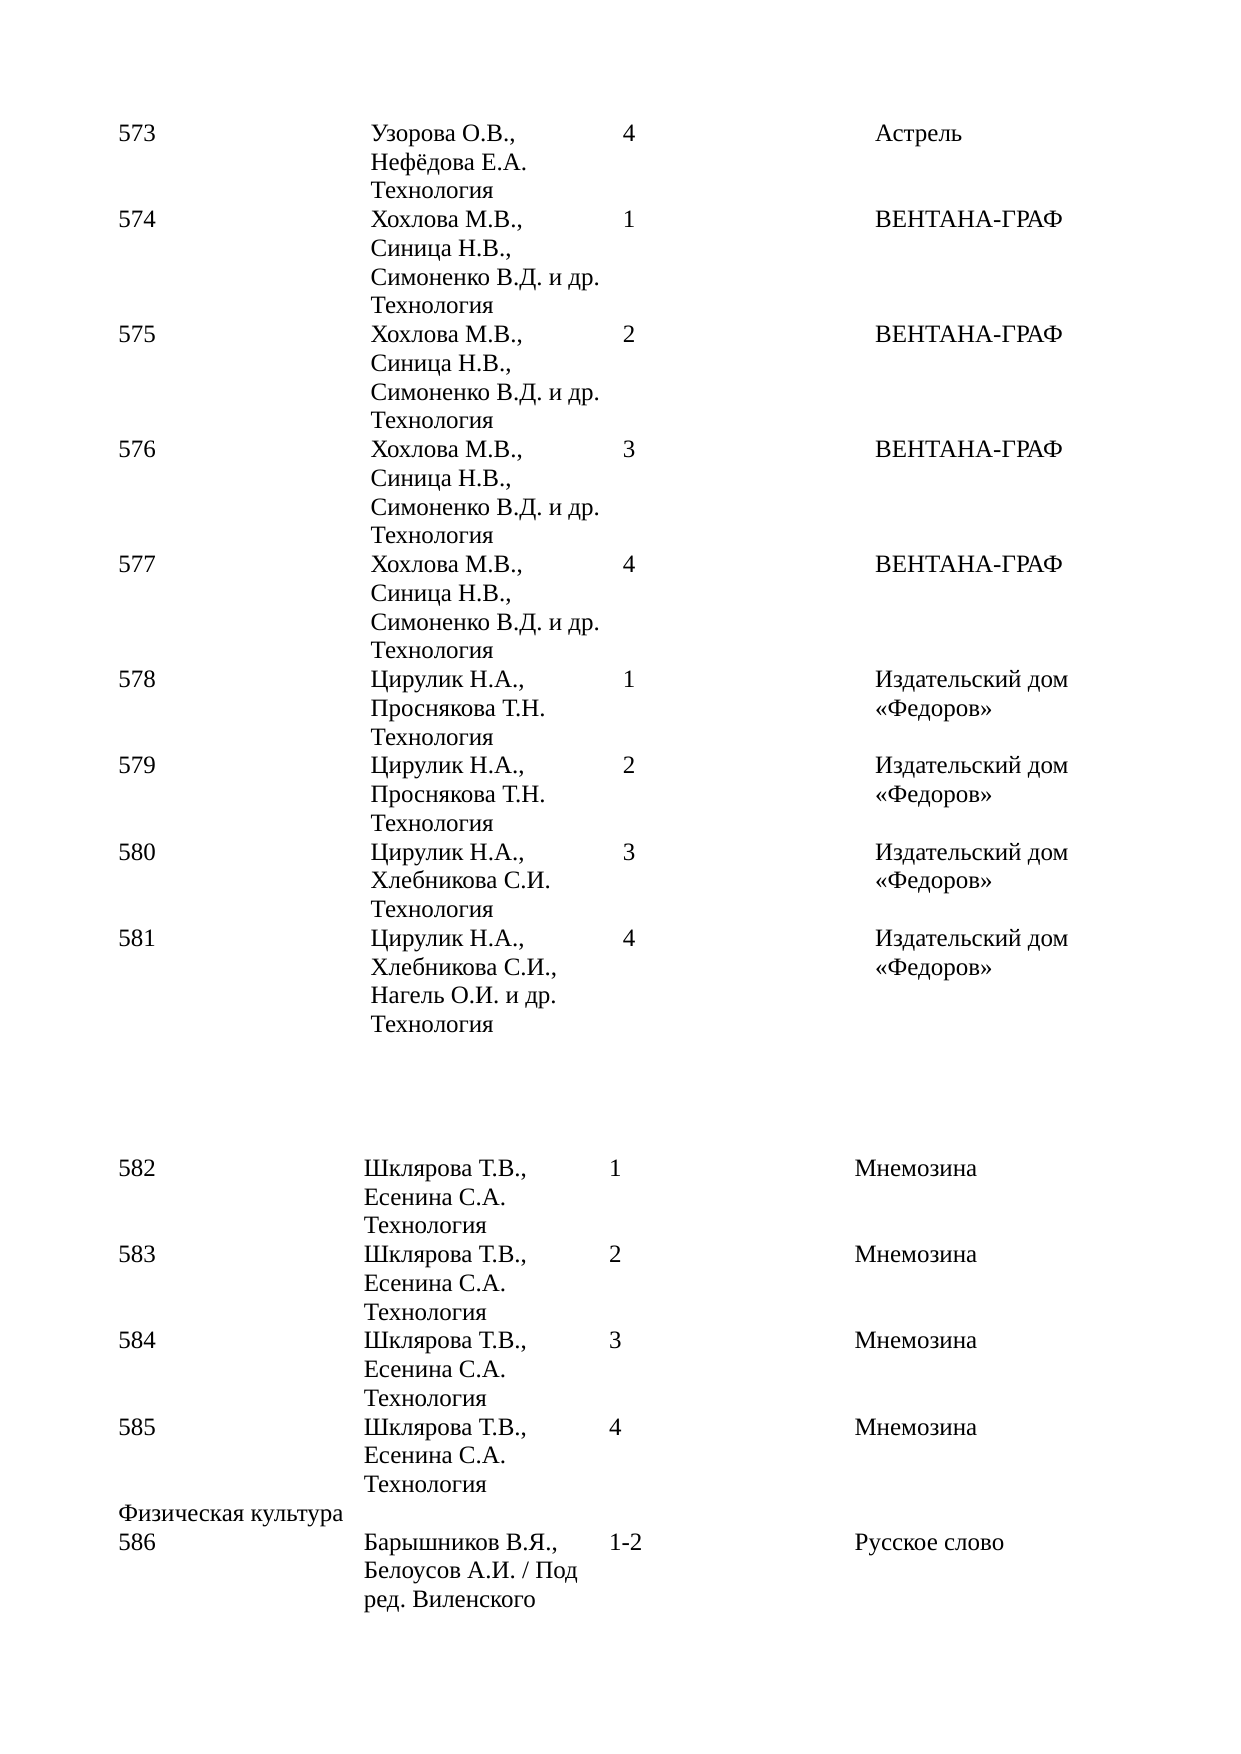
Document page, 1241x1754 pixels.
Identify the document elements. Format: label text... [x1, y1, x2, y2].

table_cell Издательский дом «Федоров» [864, 837, 1116, 923]
table_header 1-2 [598, 1527, 843, 1621]
table_cell 579 [107, 751, 359, 837]
table_cell 575 [107, 319, 359, 434]
table_cell 4 [611, 923, 864, 1038]
table_cell Шклярова Т.В., Есенина С.А. Технология [352, 1239, 598, 1326]
table_cell 1 [611, 204, 864, 319]
table_cell 578 [107, 664, 359, 751]
table_cell 4 [611, 549, 864, 664]
table_cell 1 [611, 664, 864, 751]
table_cell 3 [611, 434, 864, 549]
table_cell Цирулик Н.А., Хлебникова С.И., Нагель О.И. и др. Технология [359, 923, 611, 1038]
table_cell 2 [611, 319, 864, 434]
table_header 586 [107, 1527, 352, 1621]
table_cell 583 [107, 1239, 352, 1326]
table_cell Мнемозина [843, 1326, 1088, 1412]
table_header Шклярова Т.В., Есенина С.А. Технология [352, 1153, 598, 1239]
table_cell Цирулик Н.А., Хлебникова С.И. Технология [359, 837, 611, 923]
table_cell 3 [598, 1326, 843, 1412]
table_cell Шклярова Т.В., Есенина С.А. Технология [352, 1326, 598, 1412]
table_cell 4 [598, 1412, 843, 1498]
table_header Физическая культура [107, 1498, 1088, 1527]
table_cell Цирулик Н.А., Проснякова Т.Н. Технология [359, 751, 611, 837]
table_cell 584 [107, 1326, 352, 1412]
table_cell 4 [611, 118, 864, 204]
table_cell Узорова О.В., Нефёдова Е.А. Технология [359, 118, 611, 204]
table_cell 574 [107, 204, 359, 319]
table_cell 580 [107, 837, 359, 923]
table_header Русское слово [843, 1527, 1088, 1621]
table_cell Издательский дом «Федоров» [864, 664, 1116, 751]
table_cell ВЕНТАНА-ГРАФ [864, 434, 1116, 549]
table_header Барышников В.Я., Белоусов А.И. / Под ред. Виленского [352, 1527, 598, 1621]
table_cell Цирулик Н.А., Проснякова Т.Н. Технология [359, 664, 611, 751]
table_cell 573 [107, 118, 359, 204]
table_cell 3 [611, 837, 864, 923]
table_cell ВЕНТАНА-ГРАФ [864, 319, 1116, 434]
table_cell ВЕНТАНА-ГРАФ [864, 204, 1116, 319]
table_cell ВЕНТАНА-ГРАФ [864, 549, 1116, 664]
table_cell 576 [107, 434, 359, 549]
table_cell Хохлова М.В., Синица Н.В., Симоненко В.Д. и др. Технология [359, 549, 611, 664]
table_cell Хохлова М.В., Синица Н.В., Симоненко В.Д. и др. Технология [359, 204, 611, 319]
table_header 1 [598, 1153, 843, 1239]
table_cell Мнемозина [843, 1239, 1088, 1326]
table_cell Хохлова М.В., Синица Н.В., Симоненко В.Д. и др. Технология [359, 319, 611, 434]
table_header 582 [107, 1153, 352, 1239]
table_cell Издательский дом «Федоров» [864, 751, 1116, 837]
table_cell 2 [611, 751, 864, 837]
table_cell 585 [107, 1412, 352, 1498]
table_header Мнемозина [843, 1153, 1088, 1239]
table_cell 581 [107, 923, 359, 1038]
table_cell Хохлова М.В., Синица Н.В., Симоненко В.Д. и др. Технология [359, 434, 611, 549]
table_cell 577 [107, 549, 359, 664]
table_cell Издательский дом «Федоров» [864, 923, 1116, 1038]
table_cell 2 [598, 1239, 843, 1326]
table_cell Астрель [864, 118, 1116, 204]
table_cell Мнемозина [843, 1412, 1088, 1498]
table_cell Шклярова Т.В., Есенина С.А. Технология [352, 1412, 598, 1498]
